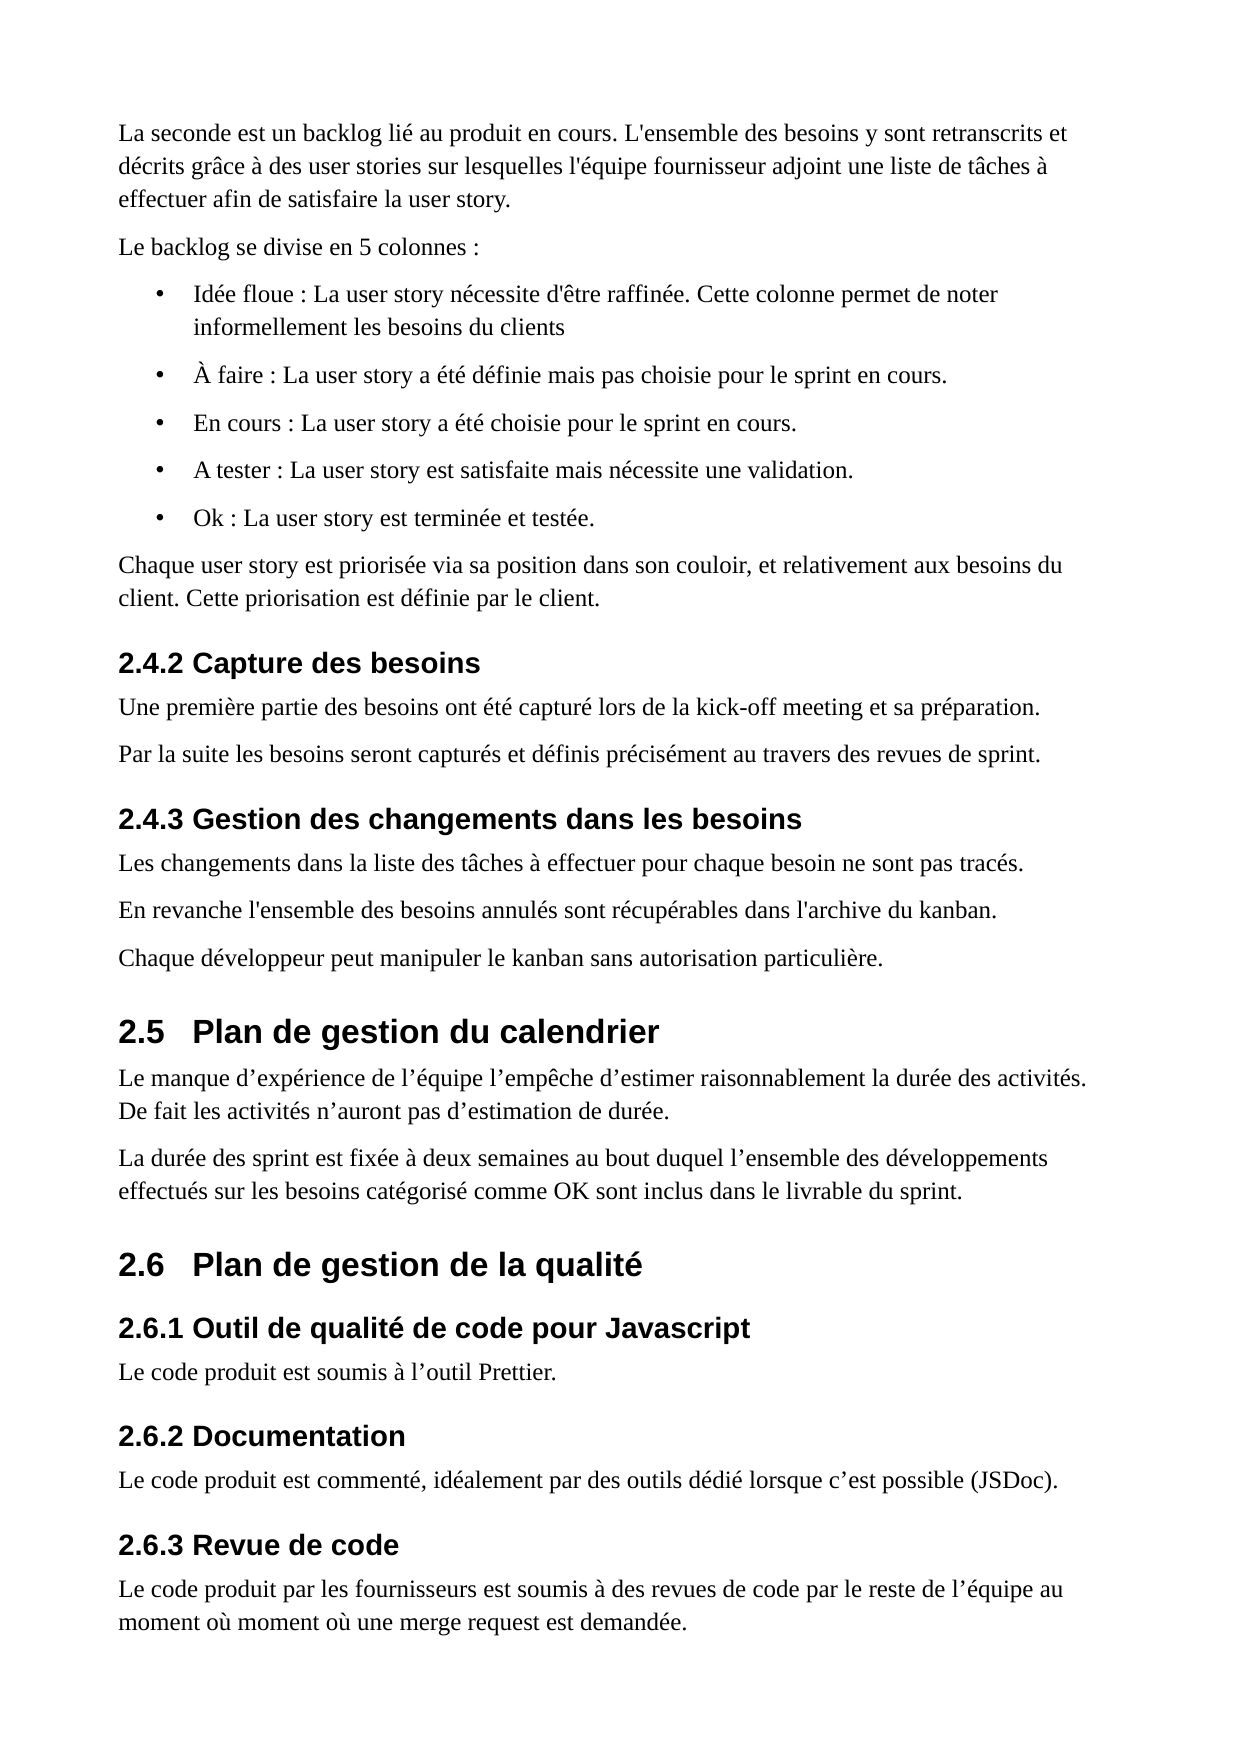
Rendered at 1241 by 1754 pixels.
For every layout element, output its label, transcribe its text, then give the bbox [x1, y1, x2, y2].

text Le code produit est commenté, idéalement par des outils dédié lorsque c’est possible (JSDoc). [118, 1465, 1122, 1494]
text Le code produit par les fournisseurs est soumis à des revues de code par le reste de l’équipe au moment où moment où une merge request est demandée. [118, 1574, 1122, 1635]
text Le code produit est soumis à l’outil Prettier. [118, 1357, 1122, 1386]
subtitle Plan de gestion de la qualité [118, 1245, 1122, 1283]
text Une première partie des besoins ont été capturé lors de la kick-off meeting et sa préparation. [118, 692, 1122, 721]
text Par la suite les besoins seront capturés et définis précisément au travers des revues de sprint. [118, 739, 1122, 768]
subtitle Revue de code [118, 1527, 1122, 1561]
text Chaque user story est priorisée via sa position dans son couloir, et relativement aux besoins du client. Cette priorisation est définie par le client. [118, 550, 1122, 612]
subtitle Outil de qualité de code pour Javascript [118, 1311, 1122, 1344]
text Les changements dans la liste des tâches à effectuer pour chaque besoin ne sont pas tracés. [118, 848, 1122, 877]
list À faire : La user story a été définie mais pas choisie pour le sprint en cours. [156, 360, 1122, 389]
text En revanche l'ensemble des besoins annulés sont récupérables dans l'archive du kanban. [118, 896, 1122, 924]
text La seconde est un backlog lié au produit en cours. L'ensemble des besoins y sont retranscrits et décrits grâce à des user stories sur lesquelles l'équipe fournisseur adjoint une liste de tâches à effectuer afin de satisfaire la user story. [118, 118, 1122, 213]
text Chaque développeur peut manipuler le kanban sans autorisation particulière. [118, 943, 1122, 972]
subtitle Gestion des changements dans les besoins [118, 802, 1122, 835]
subtitle Plan de gestion du calendrier [118, 1012, 1122, 1050]
text La durée des sprint est fixée à deux semaines au bout duquel l’ensemble des développements effectués sur les besoins catégorisé comme OK sont inclus dans le livrable du sprint. [118, 1143, 1122, 1205]
text Le backlog se divise en 5 colonnes : [118, 232, 1122, 261]
subtitle Documentation [118, 1419, 1122, 1453]
list En cours : La user story a été choisie pour le sprint en cours. [156, 408, 1122, 436]
text Le manque d’expérience de l’équipe l’empêche d’estimer raisonnablement la durée des activités. De fait les activités n’auront pas d’estimation de durée. [118, 1063, 1122, 1124]
list Ok : La user story est terminée et testée. [156, 503, 1122, 532]
list A tester : La user story est satisfaite mais nécessite une validation. [156, 455, 1122, 484]
subtitle Capture des besoins [118, 646, 1122, 679]
list Idée floue : La user story nécessite d'être raffinée. Cette colonne permet de noter informellement les besoins du clients [156, 279, 1122, 341]
